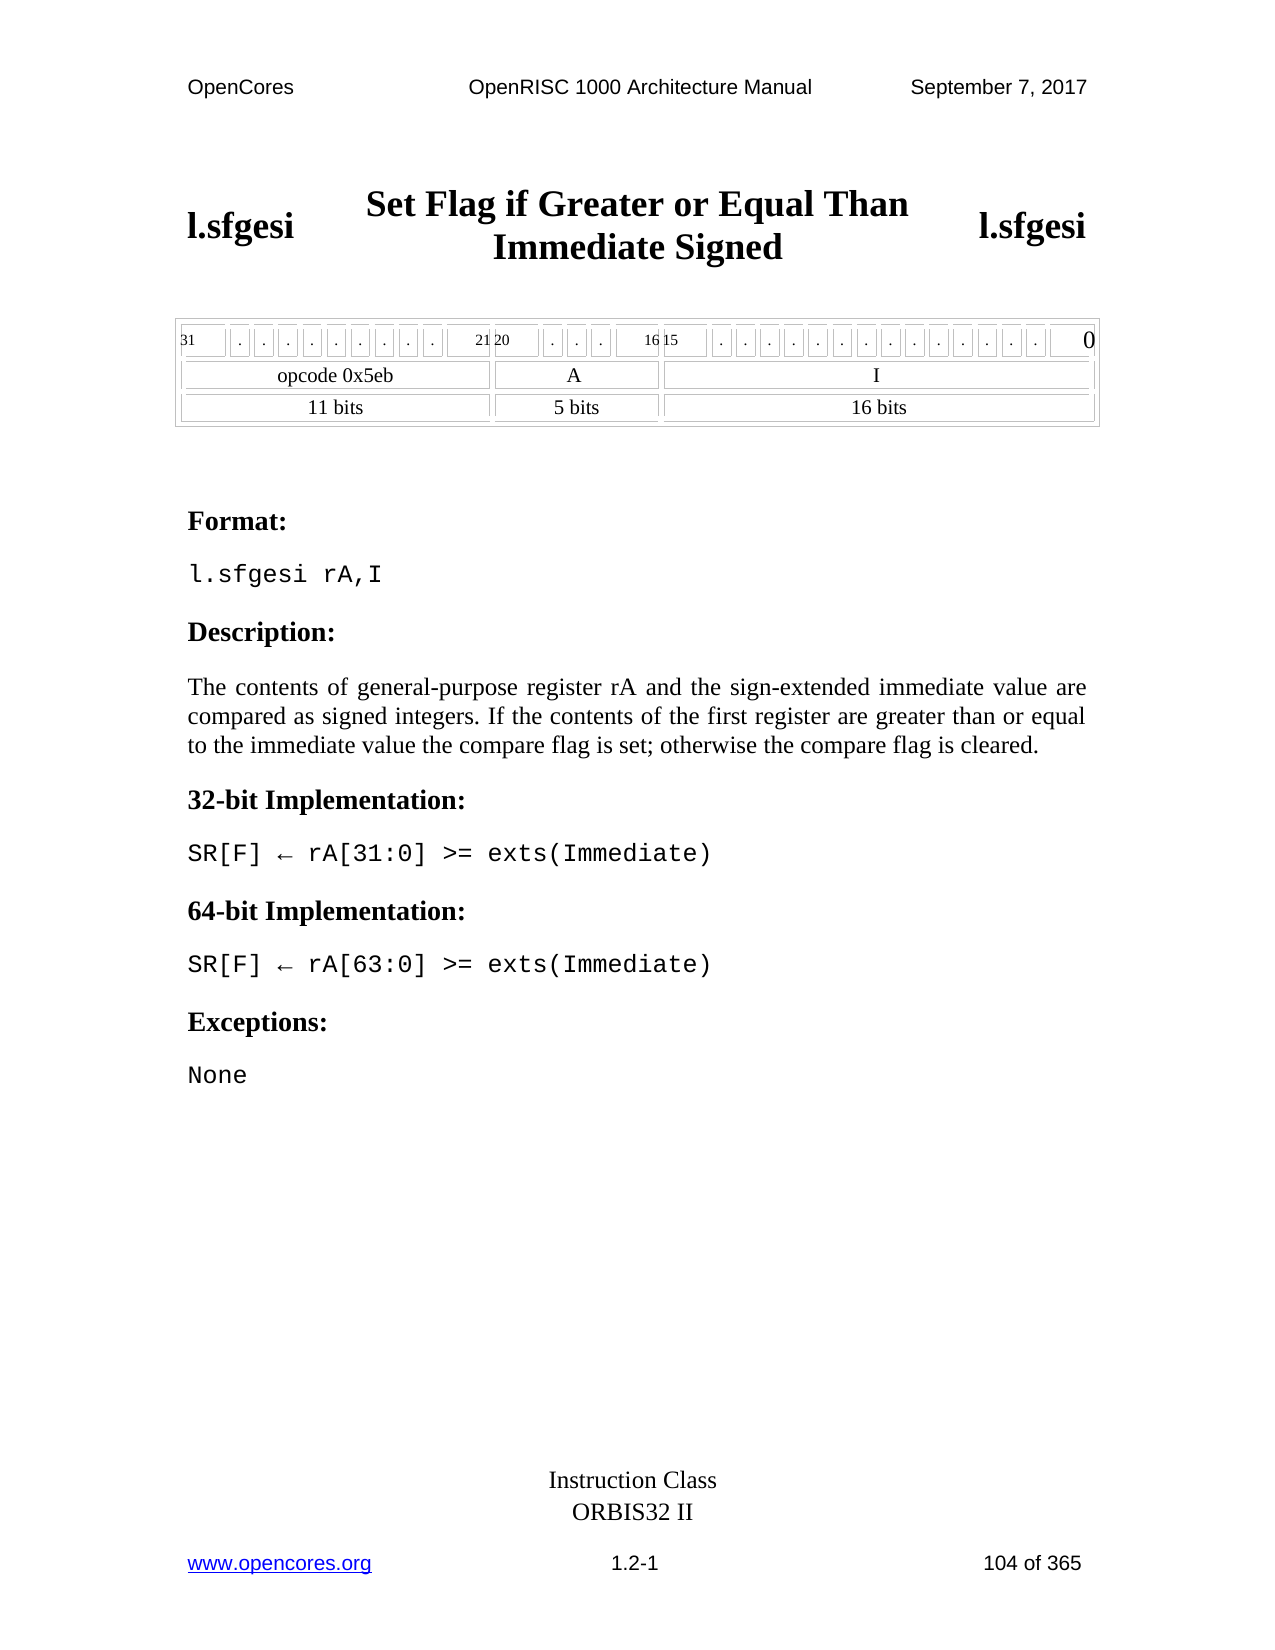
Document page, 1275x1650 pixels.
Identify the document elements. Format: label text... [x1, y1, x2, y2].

text Description: [187, 615, 1087, 647]
text SR[F] ← rA[63:0] >= exts(Immediate) [187, 952, 1087, 980]
text 32-bit Implementation: [187, 783, 1087, 816]
text None [187, 1062, 1087, 1091]
text Exceptions: [187, 1005, 1087, 1037]
text Format: [187, 504, 1087, 536]
text SR[F] ← rA[31:0] >= exts(Immediate) [187, 841, 1087, 869]
text The contents of general-purpose register rA and the sign-extended immediate value are compared as signed integers. If the contents of the first register are greater than or equal to the immediate value the compare flag is set; otherwise the compare flag is cleared. [187, 672, 1087, 758]
text 64-bit Implementation: [187, 894, 1087, 927]
text l.sfgesi rA,I [187, 561, 1087, 590]
